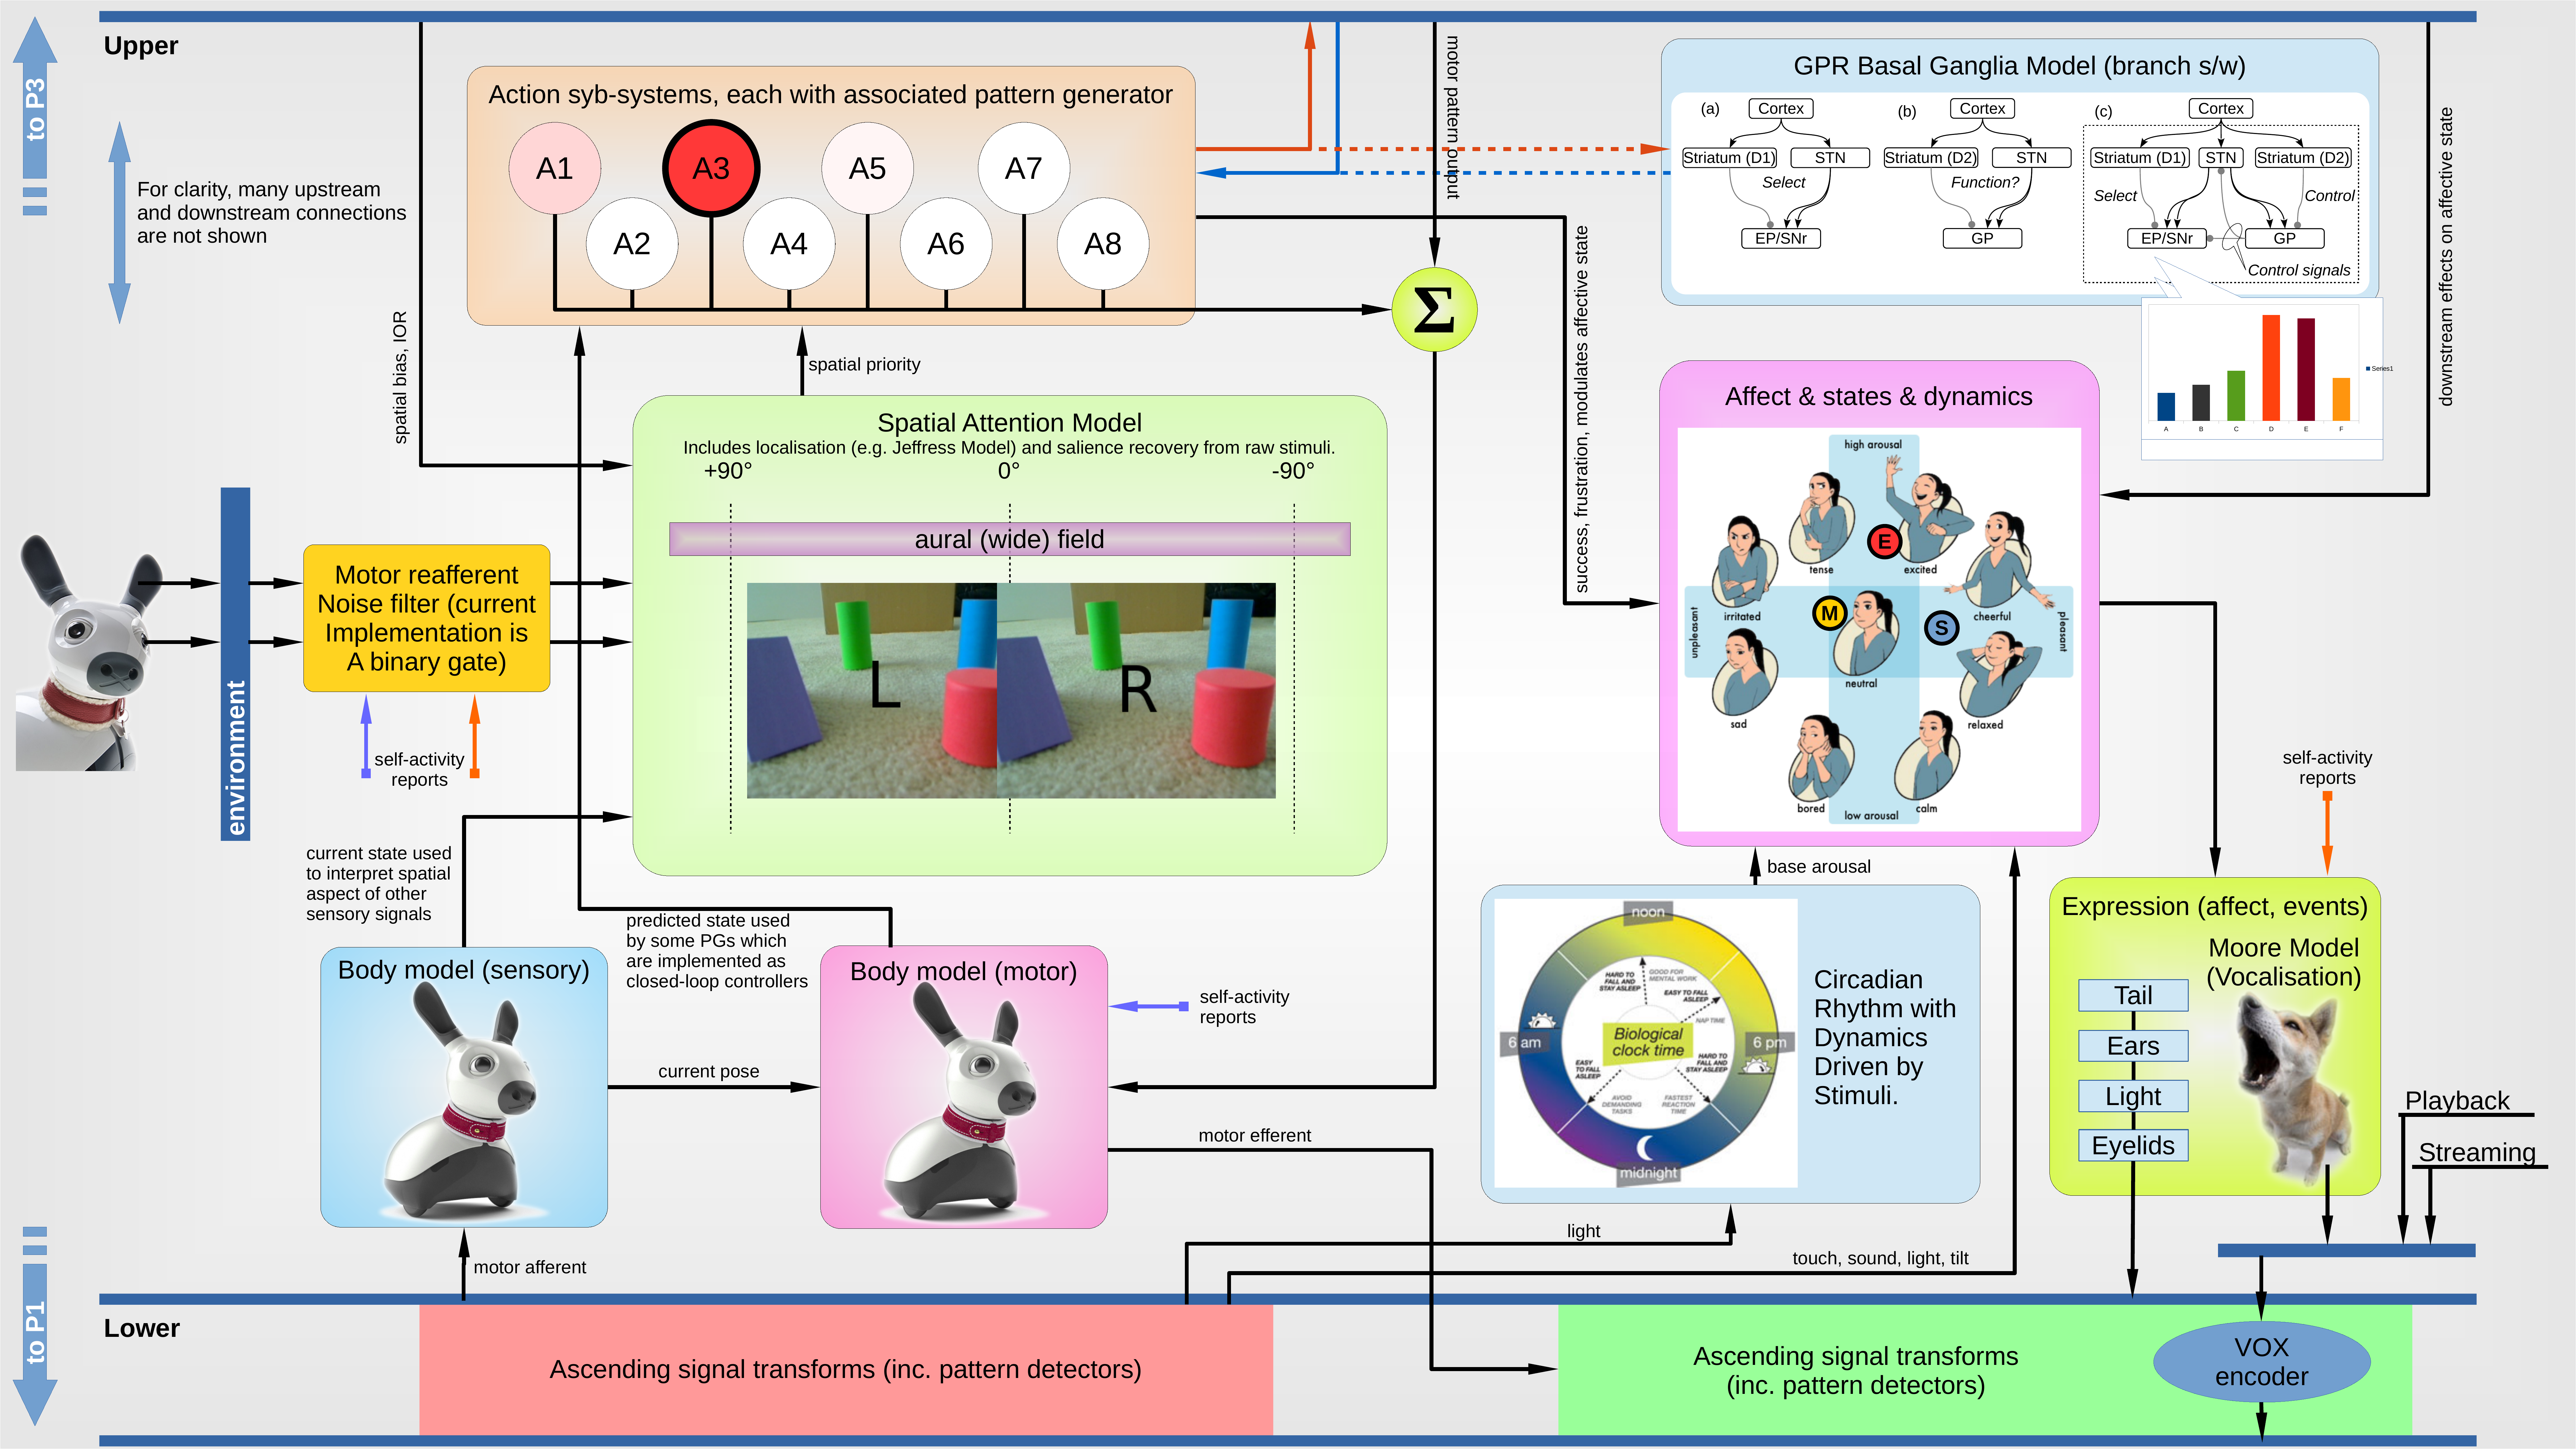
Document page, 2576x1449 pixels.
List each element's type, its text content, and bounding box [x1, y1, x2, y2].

text_box self-activity reports [2278, 745, 2378, 790]
text_box Body model (motor) [871, 968, 878, 979]
text_box Expression (affect, events) [2049, 877, 2381, 1196]
text_box Body model (motor) [920, 968, 926, 977]
text_box GP [1943, 228, 2022, 248]
text_box (a) [1671, 98, 1750, 118]
text_box Ascending signal transforms (inc. pattern detectors) [419, 1305, 1273, 1435]
text_box Body model (motor) [1007, 968, 1013, 977]
text_box Body model (motor) [956, 968, 963, 977]
text_box Body model (sensory) [549, 966, 556, 977]
text_box VOX encoder [2154, 1321, 2371, 1402]
text_box Striatum (D2) [2255, 148, 2351, 168]
text_box STN [2199, 148, 2243, 168]
text_box Σ [1392, 267, 1478, 352]
text_box Body model (motor) [820, 946, 1108, 1229]
text_box self-activity reports [370, 747, 470, 792]
text_box Lower [1228, 1294, 1429, 1305]
picture [1678, 428, 2081, 832]
text_box downstream effects on affective state [2433, 99, 2458, 411]
text_box aural (wide) field [670, 522, 1351, 556]
text_box Light [2079, 1080, 2188, 1112]
text_box (c) [2064, 101, 2143, 121]
text_box E [1869, 526, 1901, 558]
text_box Body model (sensory) [321, 947, 608, 1227]
text_box For clarity, many upstream and downstream connections are not shown [132, 175, 412, 273]
text_box EP/SNr [1742, 229, 1821, 248]
text_box EP/SNr [2128, 228, 2206, 248]
text_box Body model (sensory) [373, 966, 380, 977]
text_box Body model (sensory) [522, 966, 528, 976]
picture [747, 583, 1276, 798]
text_box Body model (motor) [1049, 968, 1057, 979]
text_box M [1814, 597, 1846, 629]
text_box to P1 [23, 1227, 47, 1237]
text_box [0, 0, 2576, 1449]
picture [2227, 994, 2367, 1196]
text_box STN [1992, 148, 2071, 168]
text_box Lower [1185, 1294, 1227, 1305]
text_box Ears [2079, 1030, 2188, 1061]
text_box Lower [2265, 1294, 2477, 1305]
text_box Control signals [2261, 268, 2266, 274]
text_box GP [2245, 228, 2325, 248]
text_box STN [1791, 148, 1870, 168]
text_box self-activity reports [1195, 984, 1295, 1030]
text_box Spatial Attention Model Includes localisation (e.g. Jeffress Model) and salience recovery from raw stimuli. +90° 0° -90° [633, 395, 1387, 876]
text_box environment [221, 487, 250, 841]
text_box light [1563, 1218, 1608, 1244]
text_box Cortex [2189, 98, 2253, 118]
text_box motor efferent [1194, 1123, 1319, 1148]
text_box Tail [2079, 980, 2188, 1011]
text_box Body model (sensory) [443, 966, 450, 976]
text_box Ascending signal transforms (inc. pattern detectors) [1689, 1339, 2024, 1402]
chart [2143, 302, 2399, 436]
text_box Select [1744, 172, 1823, 192]
text_box Upper [99, 11, 2477, 22]
text_box Striatum (D1) [1683, 148, 1777, 168]
text_box Striatum (D2) [1884, 148, 1978, 168]
text_box A1 [509, 122, 601, 214]
text_box Control [2300, 186, 2359, 205]
text_box Select [2086, 186, 2145, 206]
text_box Lower [1433, 1294, 2258, 1305]
text_box spatial bias, IOR [387, 303, 412, 449]
text_box Lower [99, 1294, 1185, 1305]
text_box S [1926, 612, 1958, 644]
picture [377, 976, 552, 1227]
text_box Control signals [2260, 260, 2339, 280]
text_box GPR Basal Ganglia Model (branch s/w) [1661, 39, 2379, 306]
text_box base arousal [1763, 854, 1877, 879]
text_box Body model (motor) [885, 968, 892, 977]
text_box Moore Model (Vocalisation) [2195, 931, 2373, 994]
text_box Body model (sensory) [429, 966, 436, 976]
text_box Body model (motor) [1028, 968, 1035, 977]
text_box Body model (sensory) [408, 966, 414, 976]
text_box to P1 [23, 1246, 47, 1255]
text_box Body model (motor) [928, 968, 934, 977]
text_box Body model (sensory) [416, 966, 422, 976]
text_box Action syb-systems, each with associated pattern generator [467, 66, 1195, 326]
text_box current state used to interpret spatial aspect of other sensory signals [302, 841, 460, 927]
text_box success, frustration, modulates affective state [1568, 220, 1594, 598]
text_box Function? [1946, 172, 2025, 192]
text_box to P1 [13, 1264, 58, 1426]
text_box to P3 [13, 17, 58, 179]
text_box Eyelids [2079, 1129, 2188, 1161]
picture [16, 530, 168, 771]
text_box Affect & states & dynamics [1691, 365, 2068, 427]
text_box (b) [1868, 101, 1947, 121]
text_box motor afferent [469, 1255, 593, 1280]
text_box to P3 [23, 188, 47, 197]
text_box Motor reafferent Noise filter (current Implementation is A binary gate) [303, 545, 550, 692]
text_box Circadian Rhythm with Dynamics Driven by Stimuli. [1810, 962, 1973, 1122]
text_box Striatum (D1) [2091, 148, 2190, 168]
text_box predicted state used by some PGs which are implemented as closed-loop controllers [622, 908, 821, 994]
text_box A3 [665, 122, 758, 214]
text_box spatial priority [804, 352, 929, 377]
text_box Cortex [1950, 98, 2015, 118]
text_box Body model (motor) [942, 968, 949, 977]
picture [1495, 899, 1798, 1188]
text_box A5 [822, 122, 914, 214]
picture [876, 977, 1052, 1229]
text_box current pose [654, 1059, 766, 1084]
text_box Body model (motor) [1015, 968, 1021, 977]
text_box motor pattern output [1441, 31, 1467, 204]
text_box to P3 [23, 206, 47, 215]
text_box touch, sound, light, tilt [1788, 1246, 1976, 1271]
text_box Cortex [1749, 99, 1813, 118]
